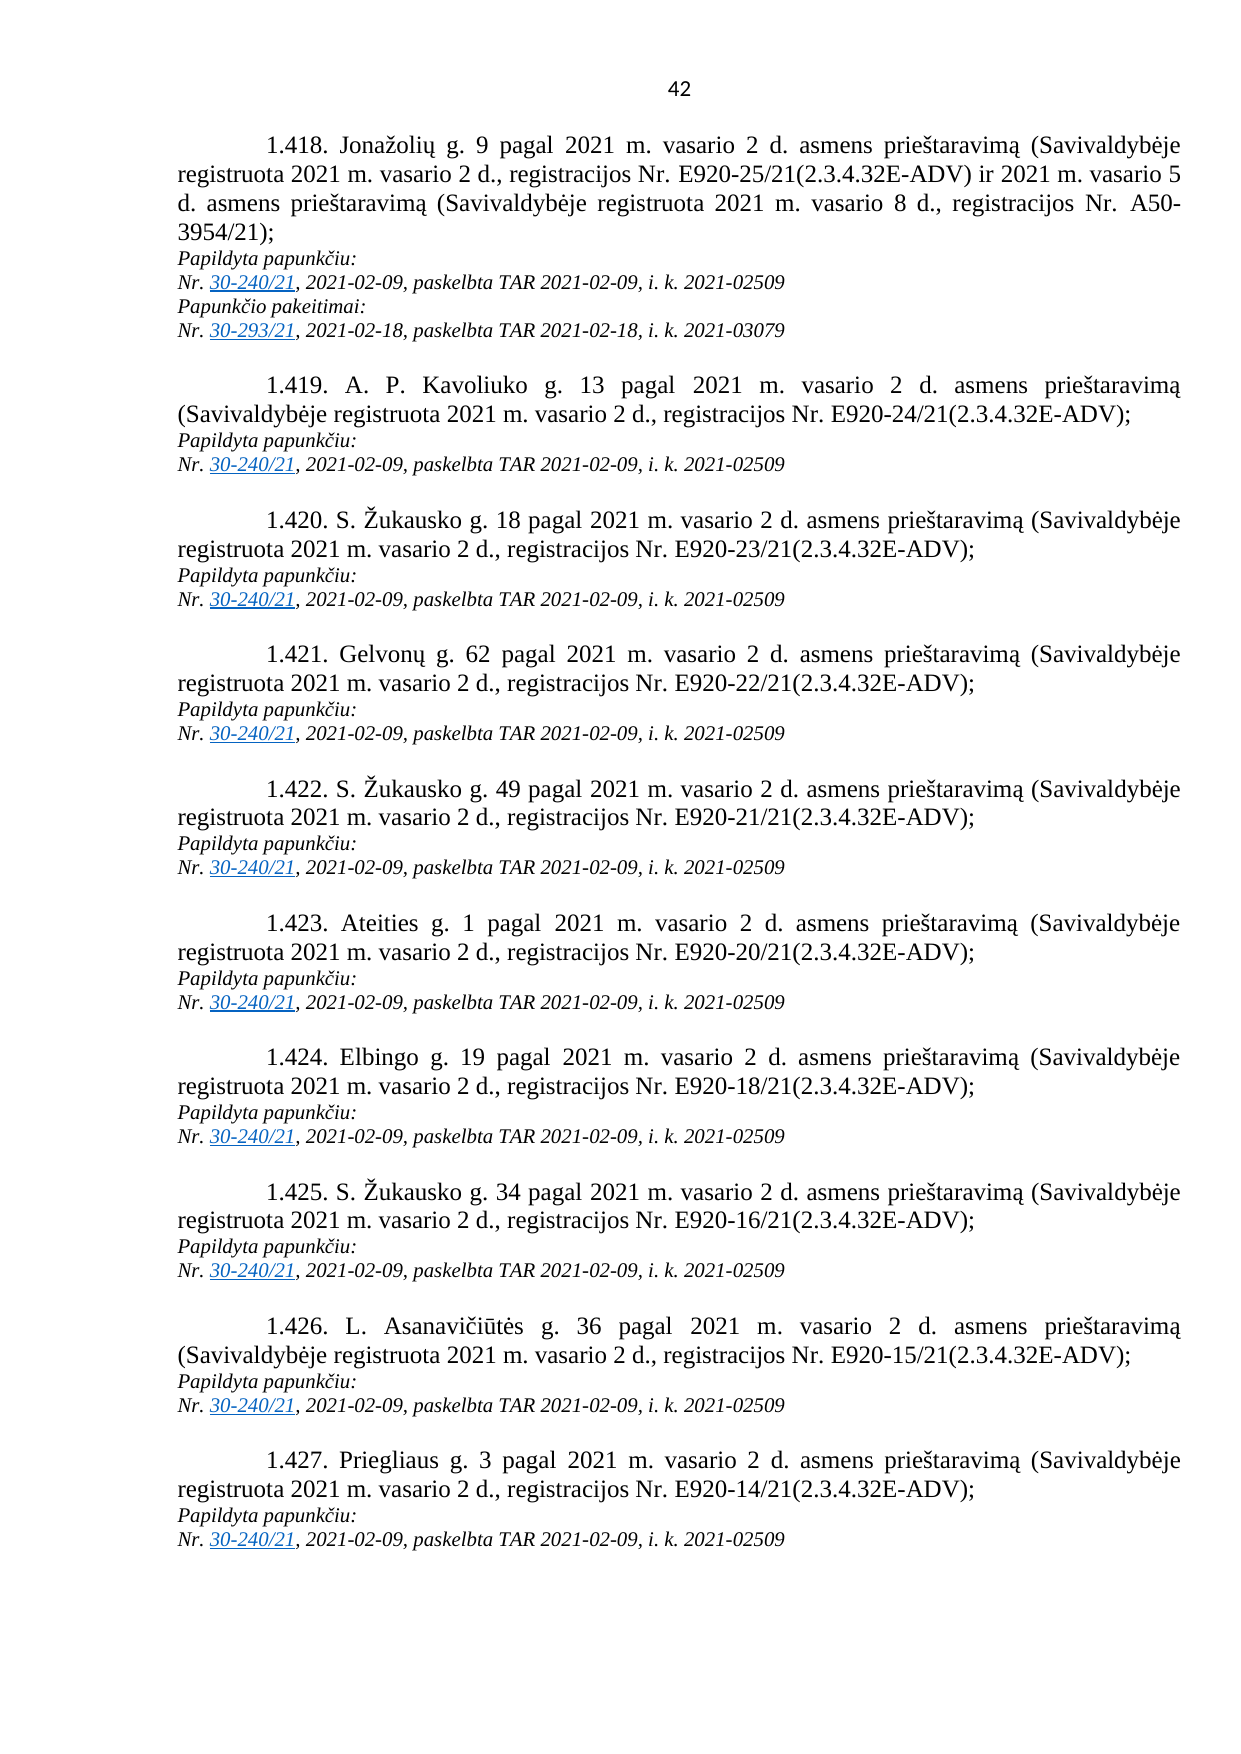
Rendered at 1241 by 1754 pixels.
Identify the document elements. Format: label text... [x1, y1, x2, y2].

text 1.427. Priegliaus g. 3 pagal 2021 m. vasario 2 d. asmens prieštaravimą (Savivaldybėje registruota 2021 m. vasario 2 d., registracijos Nr. E920-14/21(2.3.4.32E-ADV); [177, 1446, 1181, 1503]
text Nr. 30-240/21, 2021-02-09, paskelbta TAR 2021-02-09, i. k. 2021-02509 [177, 855, 1181, 879]
text Papildyta papunkčiu: [177, 428, 1181, 452]
text 1.421. Gelvonų g. 62 pagal 2021 m. vasario 2 d. asmens prieštaravimą (Savivaldybėje registruota 2021 m. vasario 2 d., registracijos Nr. E920-22/21(2.3.4.32E-ADV); [177, 639, 1181, 697]
text Papunkčio pakeitimai: [177, 294, 1181, 318]
text Nr. 30-240/21, 2021-02-09, paskelbta TAR 2021-02-09, i. k. 2021-02509 [177, 1527, 1181, 1551]
text Nr. 30-240/21, 2021-02-09, paskelbta TAR 2021-02-09, i. k. 2021-02509 [177, 1393, 1181, 1417]
text 1.424. Elbingo g. 19 pagal 2021 m. vasario 2 d. asmens prieštaravimą (Savivaldybėje registruota 2021 m. vasario 2 d., registracijos Nr. E920-18/21(2.3.4.32E-ADV); [177, 1042, 1181, 1100]
text Papildyta papunkčiu: [177, 246, 1181, 270]
text Nr. 30-293/21, 2021-02-18, paskelbta TAR 2021-02-18, i. k. 2021-03079 [177, 318, 1181, 342]
text Papildyta papunkčiu: [177, 697, 1181, 721]
text 1.419. A. P. Kavoliuko g. 13 pagal 2021 m. vasario 2 d. asmens prieštaravimą (Savivaldybėje registruota 2021 m. vasario 2 d., registracijos Nr. E920-24/21(2.3.4.32E-ADV); [177, 371, 1181, 428]
text Nr. 30-240/21, 2021-02-09, paskelbta TAR 2021-02-09, i. k. 2021-02509 [177, 452, 1181, 476]
text Nr. 30-240/21, 2021-02-09, paskelbta TAR 2021-02-09, i. k. 2021-02509 [177, 587, 1181, 611]
text Papildyta papunkčiu: [177, 1234, 1181, 1258]
text 1.423. Ateities g. 1 pagal 2021 m. vasario 2 d. asmens prieštaravimą (Savivaldybėje registruota 2021 m. vasario 2 d., registracijos Nr. E920-20/21(2.3.4.32E-ADV); [177, 908, 1181, 966]
text Nr. 30-240/21, 2021-02-09, paskelbta TAR 2021-02-09, i. k. 2021-02509 [177, 1258, 1181, 1282]
text Papildyta papunkčiu: [177, 562, 1181, 587]
text 1.422. S. Žukausko g. 49 pagal 2021 m. vasario 2 d. asmens prieštaravimą (Savivaldybėje registruota 2021 m. vasario 2 d., registracijos Nr. E920-21/21(2.3.4.32E-ADV); [177, 774, 1181, 831]
text 1.426. L. Asanavičiūtės g. 36 pagal 2021 m. vasario 2 d. asmens prieštaravimą (Savivaldybėje registruota 2021 m. vasario 2 d., registracijos Nr. E920-15/21(2.3.4.32E-ADV); [177, 1311, 1181, 1369]
text Papildyta papunkčiu: [177, 1100, 1181, 1124]
text 1.420. S. Žukausko g. 18 pagal 2021 m. vasario 2 d. asmens prieštaravimą (Savivaldybėje registruota 2021 m. vasario 2 d., registracijos Nr. E920-23/21(2.3.4.32E-ADV); [177, 505, 1181, 562]
text Papildyta papunkčiu: [177, 831, 1181, 855]
text Nr. 30-240/21, 2021-02-09, paskelbta TAR 2021-02-09, i. k. 2021-02509 [177, 721, 1181, 745]
text 1.425. S. Žukausko g. 34 pagal 2021 m. vasario 2 d. asmens prieštaravimą (Savivaldybėje registruota 2021 m. vasario 2 d., registracijos Nr. E920-16/21(2.3.4.32E-ADV); [177, 1177, 1181, 1234]
text Papildyta papunkčiu: [177, 1503, 1181, 1527]
text Nr. 30-240/21, 2021-02-09, paskelbta TAR 2021-02-09, i. k. 2021-02509 [177, 270, 1181, 294]
text Nr. 30-240/21, 2021-02-09, paskelbta TAR 2021-02-09, i. k. 2021-02509 [177, 990, 1181, 1014]
text Papildyta papunkčiu: [177, 1369, 1181, 1393]
text Nr. 30-240/21, 2021-02-09, paskelbta TAR 2021-02-09, i. k. 2021-02509 [177, 1124, 1181, 1148]
text Papildyta papunkčiu: [177, 966, 1181, 990]
text 1.418. Jonažolių g. 9 pagal 2021 m. vasario 2 d. asmens prieštaravimą (Savivaldybėje registruota 2021 m. vasario 2 d., registracijos Nr. E920-25/21(2.3.4.32E-ADV) ir 2021 m. vasario 5 d. asmens prieštaravimą (Savivaldybėje registruota 2021 m. vasario 8 d., registracijos Nr. A50-3954/21); [177, 131, 1181, 246]
